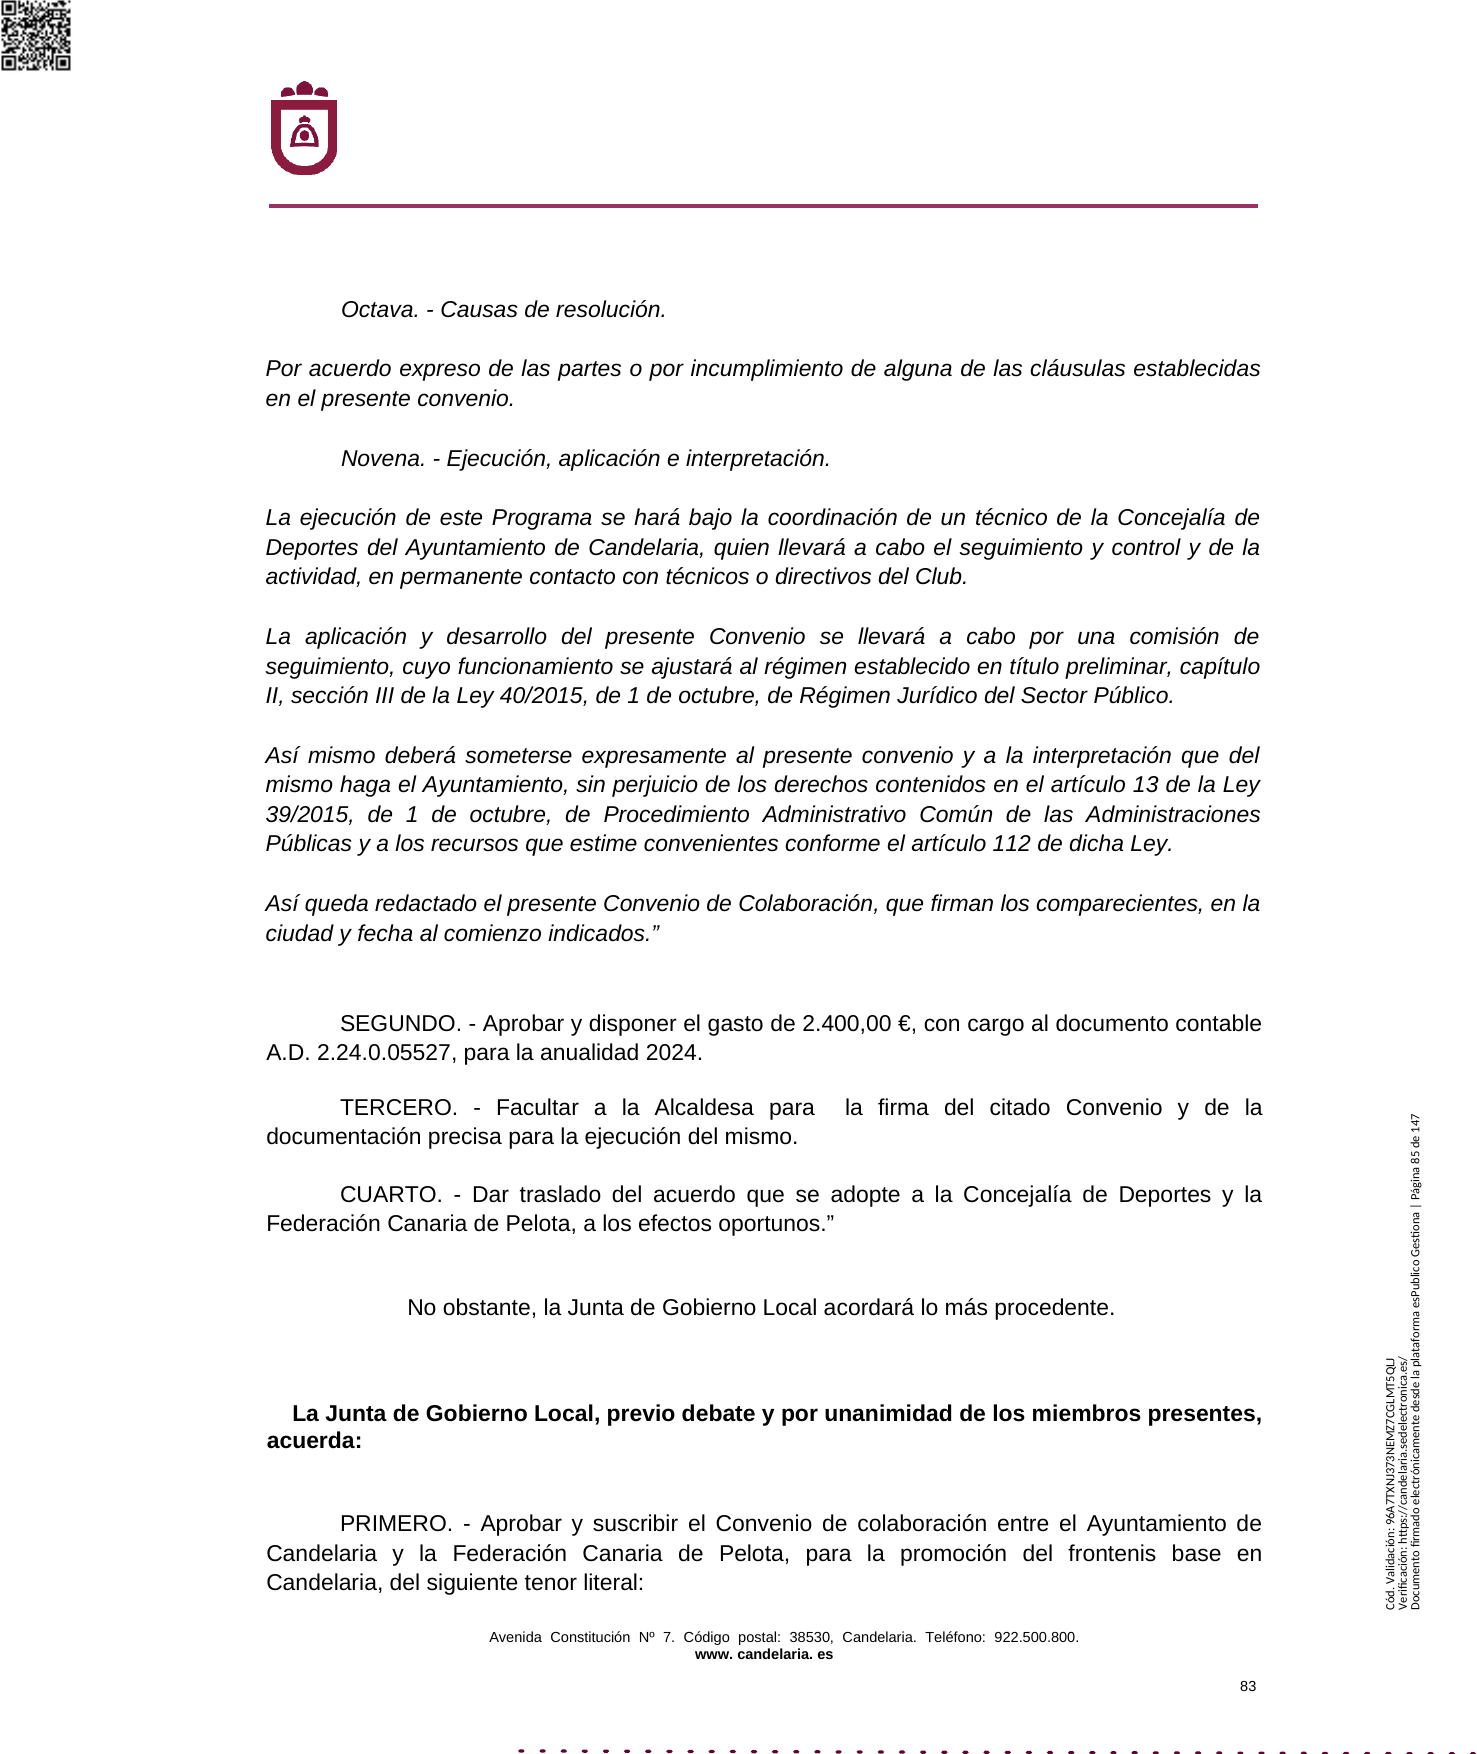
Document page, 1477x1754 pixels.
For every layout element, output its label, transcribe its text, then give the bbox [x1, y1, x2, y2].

text Novena. - Ejecución, aplicación e interpretación. [341, 444, 1263, 471]
text Así queda redactado el presente Convenio de Colaboración, que firman los comparecientes, en la ciudad y fecha al comienzo indicados.” [265, 890, 1263, 946]
text La aplicación y desarrollo del presente Convenio se llevará a cabo por una comisión de seguimiento, cuyo funcionamiento se ajustará al régimen establecido en título preliminar, capítulo II, sección III de la Ley 40/2015, de 1 de octubre, de Régimen Jurídico del Sector Público. [265, 623, 1263, 708]
text La ejecución de este Programa se hará bajo la coordinación de un técnico de la Concejalía de Deportes del Ayuntamiento de Candelaria, quien llevará a cabo el seguimiento y control y de la actividad, en permanente contacto con técnicos o directivos del Club. [265, 504, 1263, 590]
text CUARTO. - Dar traslado del acuerdo que se adopte a la Concejalía de Deportes y la Federación Canaria de Pelota, a los efectos oportunos.” [266, 1181, 1263, 1236]
text SEGUNDO. - Aprobar y disponer el gasto de 2.400,00 €, con cargo al documento contable A.D. 2.24.0.05527, para la anualidad 2024. [266, 1009, 1263, 1065]
text No obstante, la Junta de Gobierno Local acordará lo más procedente. [280, 1294, 1248, 1320]
text PRIMERO. - Aprobar y suscribir el Convenio de colaboración entre el Ayuntamiento de Candelaria y la Federación Canaria de Pelota, para la promoción del frontenis base en Candelaria, del siguiente tenor literal: [266, 1510, 1263, 1595]
text Octava. - Causas de resolución. [341, 296, 1263, 322]
text Por acuerdo expreso de las partes o por incumplimiento de alguna de las cláusulas establecidas en el presente convenio. [265, 355, 1263, 411]
text Así mismo deberá someterse expresamente al presente convenio y a la interpretación que del mismo haga el Ayuntamiento, sin perjuicio de los derechos contenidos en el artículo 13 de la Ley 39/2015, de 1 de octubre, de Procedimiento Administrativo Común de las Administraciones Públicas y a los recursos que estime convenientes conforme el artículo 112 de dicha Ley. [265, 742, 1263, 857]
text TERCERO. - Facultar a la Alcaldesa para la firma del citado Convenio y de la documentación precisa para la ejecución del mismo. [266, 1094, 1263, 1149]
text La Junta de Gobierno Local, previo debate y por unanimidad de los miembros presentes, acuerda: [267, 1400, 1263, 1453]
